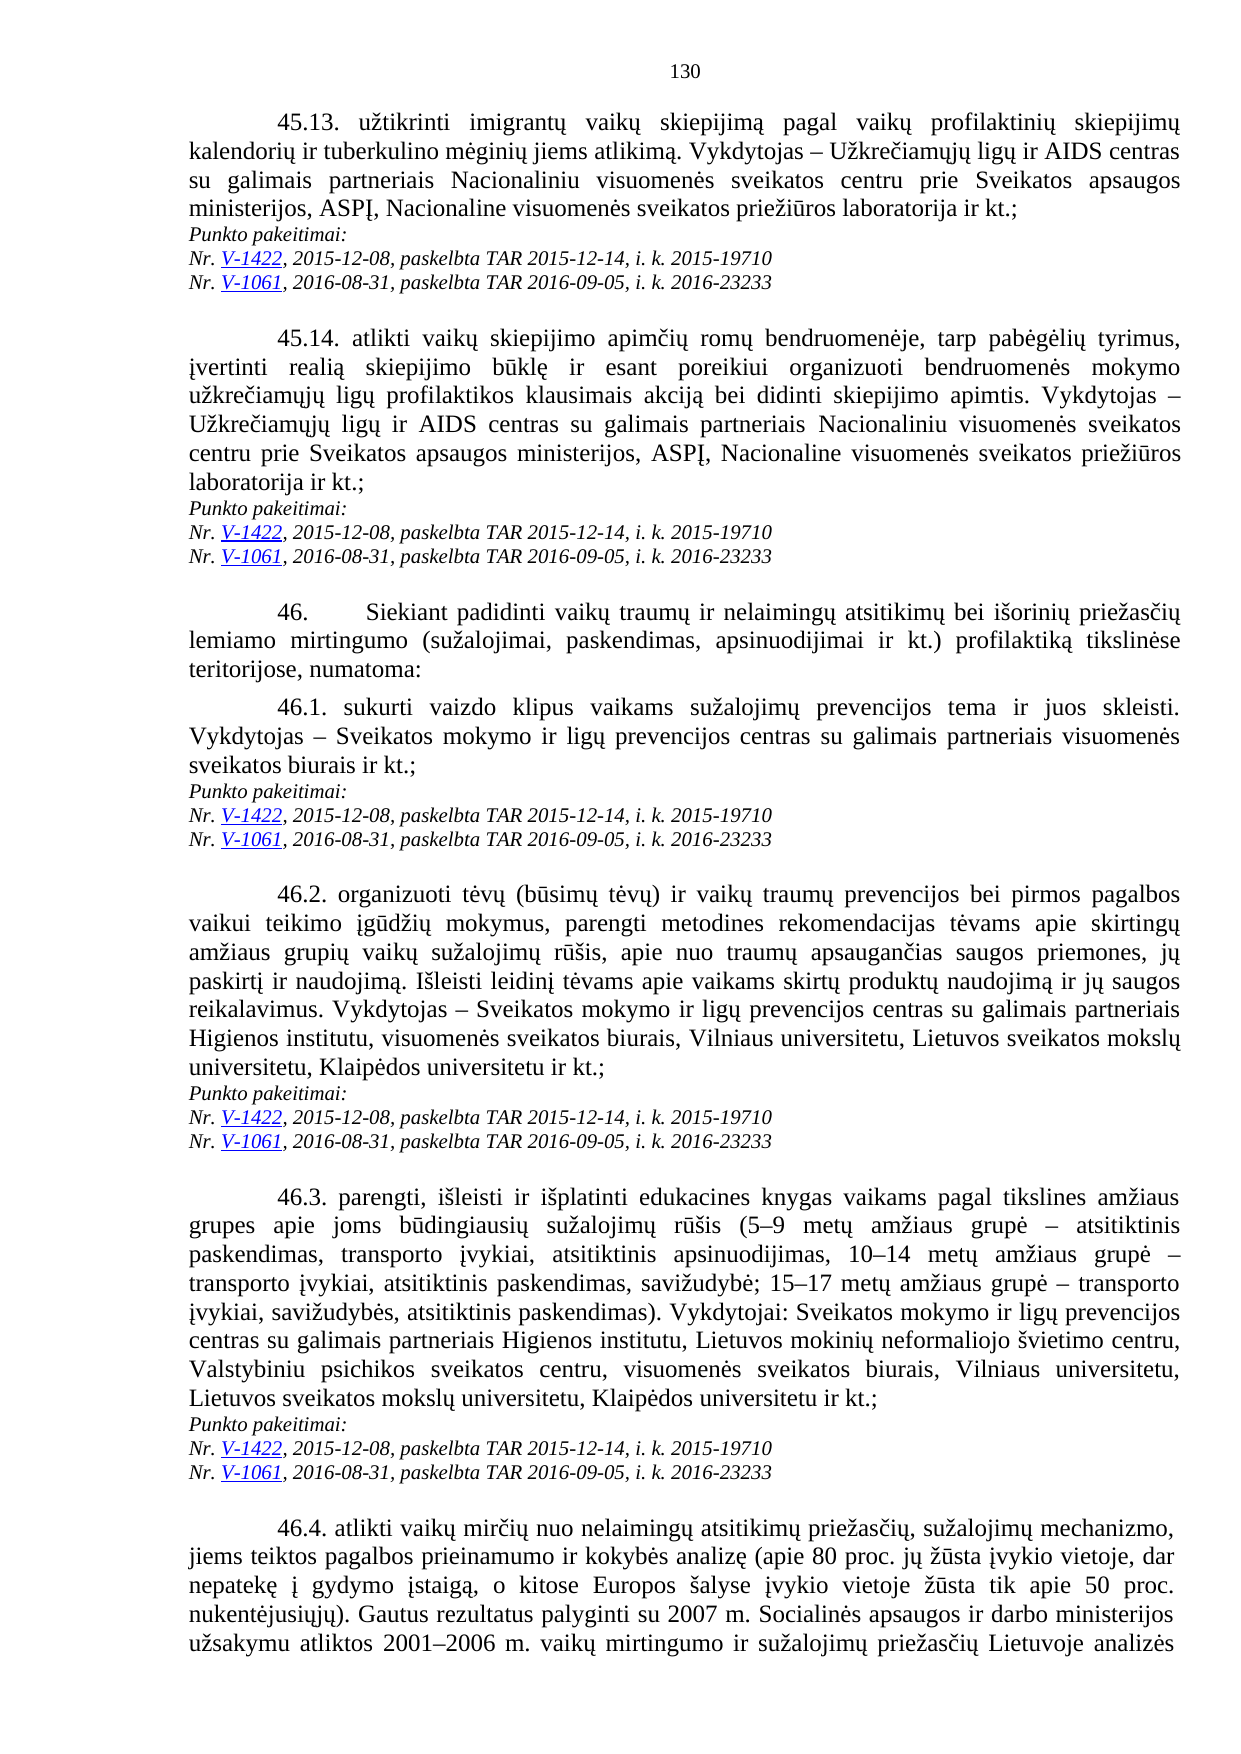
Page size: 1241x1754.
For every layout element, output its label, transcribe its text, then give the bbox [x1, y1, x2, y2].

text Nr. V-1422, 2015-12-08, paskelbta TAR 2015-12-14, i. k. 2015-19710 [188, 803, 1181, 827]
text 46.2. organizuoti tėvų (būsimų tėvų) ir vaikų traumų prevencijos bei pirmos pagalbos vaikui teikimo įgūdžių mokymus, parengti metodines rekomendacijas tėvams apie skirtingų amžiaus grupių vaikų sužalojimų rūšis, apie nuo traumų apsaugančias saugos priemones, jų paskirtį ir naudojimą. Išleisti leidinį tėvams apie vaikams skirtų produktų naudojimą ir jų saugos reikalavimus. Vykdytojas – Sveikatos mokymo ir ligų prevencijos centras su galimais partneriais Higienos institutu, visuomenės sveikatos biurais, Vilniaus universitetu, Lietuvos sveikatos mokslų universitetu, Klaipėdos universitetu ir kt.; [188, 879, 1181, 1081]
text Punkto pakeitimai: [188, 1081, 1181, 1105]
text 46.4. atlikti vaikų mirčių nuo nelaimingų atsitikimų priežasčių, sužalojimų mechanizmo, jiems teiktos pagalbos prieinamumo ir kokybės analizę (apie 80 proc. jų žūsta įvykio vietoje, dar nepatekę į gydymo įstaigą, o kitose Europos šalyse įvykio vietoje žūsta tik apie 50 proc. nukentėjusiųjų). Gautus rezultatus palyginti su 2007 m. Socialinės apsaugos ir darbo ministerijos užsakymu atliktos 2001–2006 m. vaikų mirtingumo ir sužalojimų priežasčių Lietuvoje analizės [188, 1513, 1175, 1656]
text Nr. V-1061, 2016-08-31, paskelbta TAR 2016-09-05, i. k. 2016-23233 [188, 1129, 1181, 1153]
text 46.1. sukurti vaizdo klipus vaikams sužalojimų prevencijos tema ir juos skleisti. Vykdytojas – Sveikatos mokymo ir ligų prevencijos centras su galimais partneriais visuomenės sveikatos biurais ir kt.; [188, 692, 1181, 779]
text Nr. V-1061, 2016-08-31, paskelbta TAR 2016-09-05, i. k. 2016-23233 [188, 270, 1181, 294]
text Nr. V-1061, 2016-08-31, paskelbta TAR 2016-09-05, i. k. 2016-23233 [188, 544, 1181, 568]
text 45.14. atlikti vaikų skiepijimo apimčių romų bendruomenėje, tarp pabėgėlių tyrimus, įvertinti realią skiepijimo būklę ir esant poreikiui organizuoti bendruomenės mokymo užkrečiamųjų ligų profilaktikos klausimais akciją bei didinti skiepijimo apimtis. Vykdytojas – Užkrečiamųjų ligų ir AIDS centras su galimais partneriais Nacionaliniu visuomenės sveikatos centru prie Sveikatos apsaugos ministerijos, ASPĮ, Nacionaline visuomenės sveikatos priežiūros laboratorija ir kt.; [188, 323, 1181, 496]
text Nr. V-1422, 2015-12-08, paskelbta TAR 2015-12-14, i. k. 2015-19710 [188, 520, 1181, 544]
text Nr. V-1422, 2015-12-08, paskelbta TAR 2015-12-14, i. k. 2015-19710 [188, 246, 1181, 270]
text Nr. V-1422, 2015-12-08, paskelbta TAR 2015-12-14, i. k. 2015-19710 [188, 1105, 1181, 1129]
text 45.13. užtikrinti imigrantų vaikų skiepijimą pagal vaikų profilaktinių skiepijimų kalendorių ir tuberkulino mėginių jiems atlikimą. Vykdytojas – Užkrečiamųjų ligų ir AIDS centras su galimais partneriais Nacionaliniu visuomenės sveikatos centru prie Sveikatos apsaugos ministerijos, ASPĮ, Nacionaline visuomenės sveikatos priežiūros laboratorija ir kt.; [188, 107, 1181, 222]
text Nr. V-1422, 2015-12-08, paskelbta TAR 2015-12-14, i. k. 2015-19710 [188, 1436, 1181, 1460]
text 46.3. parengti, išleisti ir išplatinti edukacines knygas vaikams pagal tikslines amžiaus grupes apie joms būdingiausių sužalojimų rūšis (5–9 metų amžiaus grupė – atsitiktinis paskendimas, transporto įvykiai, atsitiktinis apsinuodijimas, 10–14 metų amžiaus grupė – transporto įvykiai, atsitiktinis paskendimas, savižudybė; 15–17 metų amžiaus grupė – transporto įvykiai, savižudybės, atsitiktinis paskendimas). Vykdytojai: Sveikatos mokymo ir ligų prevencijos centras su galimais partneriais Higienos institutu, Lietuvos mokinių neformaliojo švietimo centru, Valstybiniu psichikos sveikatos centru, visuomenės sveikatos biurais, Vilniaus universitetu, Lietuvos sveikatos mokslų universitetu, Klaipėdos universitetu ir kt.; [188, 1182, 1181, 1412]
text Punkto pakeitimai: [188, 1412, 1181, 1436]
text Nr. V-1061, 2016-08-31, paskelbta TAR 2016-09-05, i. k. 2016-23233 [188, 1460, 1181, 1484]
text Punkto pakeitimai: [188, 496, 1181, 520]
text Punkto pakeitimai: [188, 222, 1181, 246]
text Nr. V-1061, 2016-08-31, paskelbta TAR 2016-09-05, i. k. 2016-23233 [188, 827, 1181, 851]
text Punkto pakeitimai: [188, 779, 1181, 803]
text 46. Siekiant padidinti vaikų traumų ir nelaimingų atsitikimų bei išorinių priežasčių lemiamo mirtingumo (sužalojimai, paskendimas, apsinuodijimai ir kt.) profilaktiką tikslinėse teritorijose, numatoma: [188, 597, 1181, 683]
